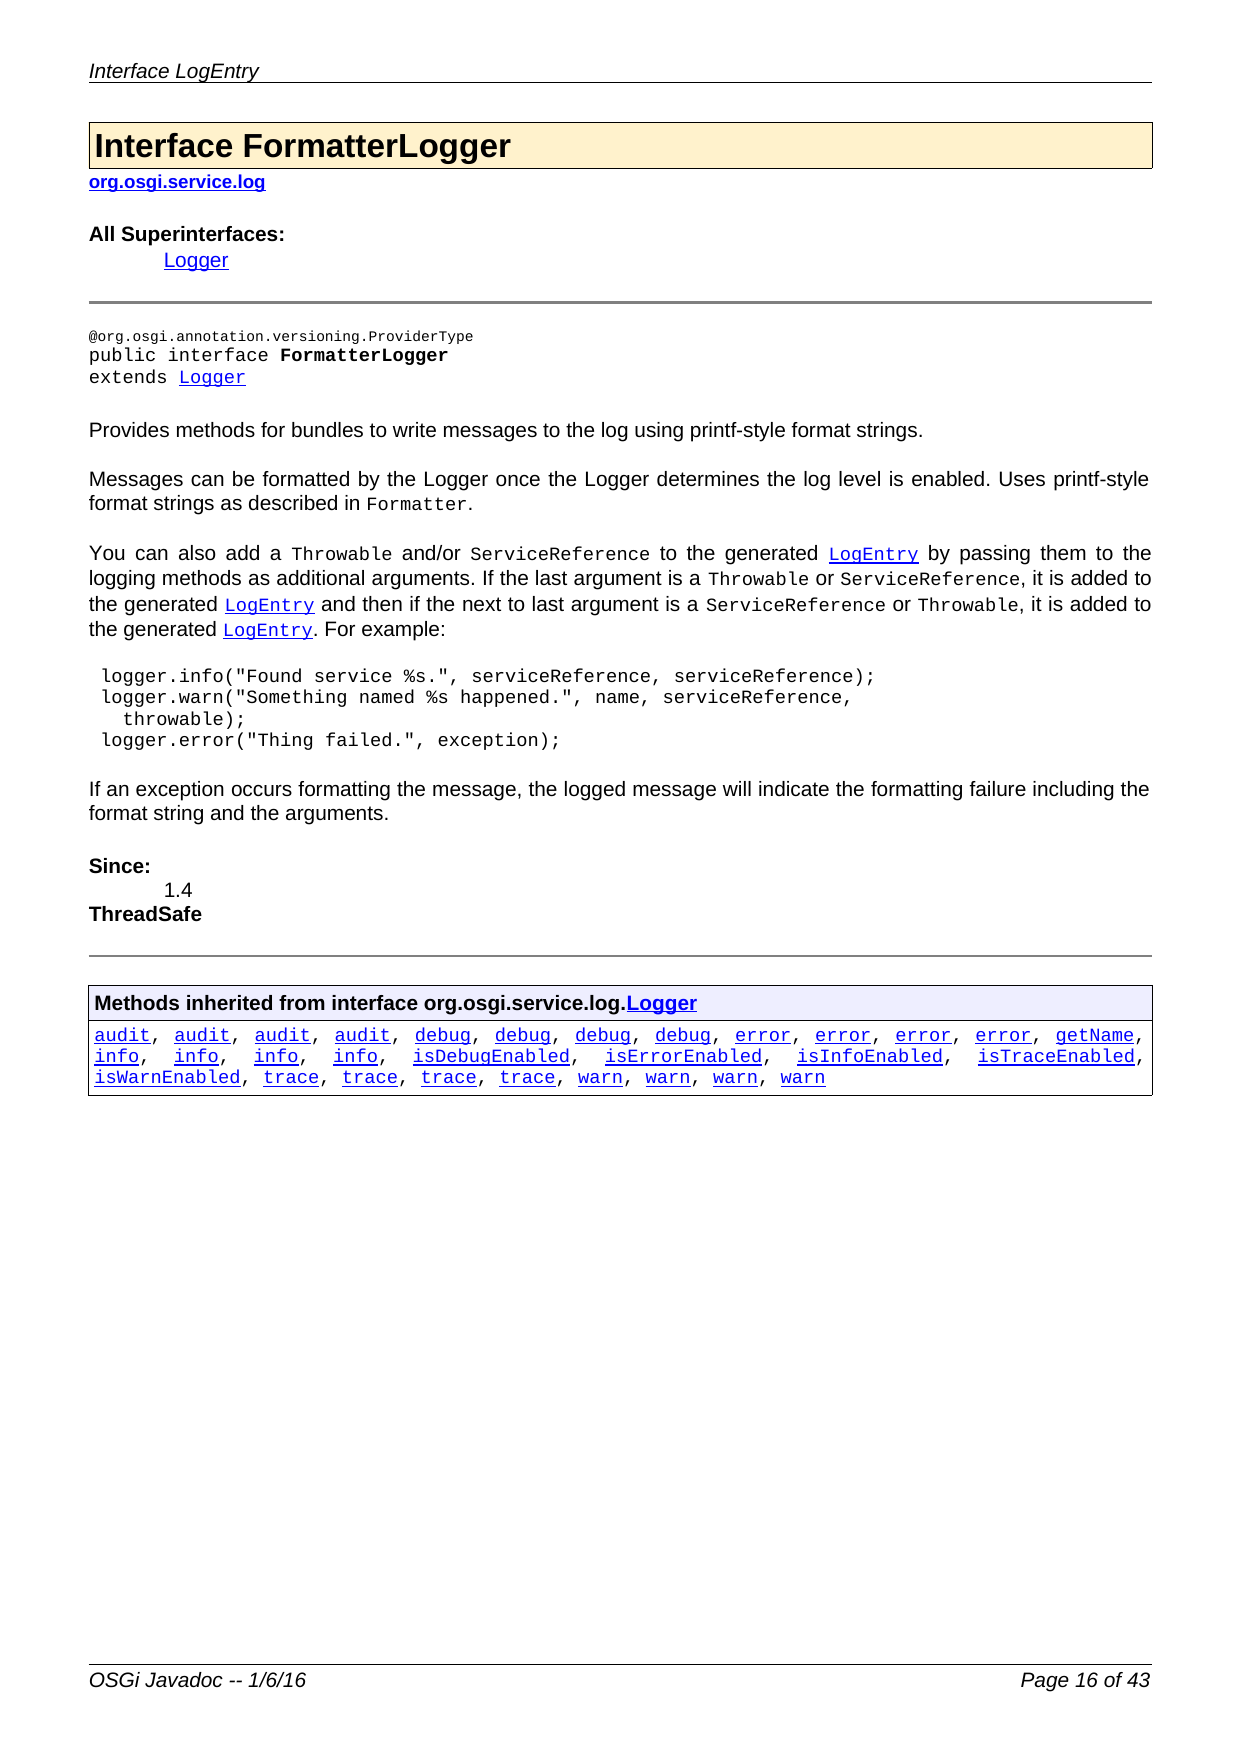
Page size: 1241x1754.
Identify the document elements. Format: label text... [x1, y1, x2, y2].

text @org.osgi.annotation.versioning.ProviderType public interface FormatterLogger [88, 330, 1152, 367]
text 1.4 [163, 878, 1152, 902]
text Since: [88, 854, 1152, 878]
text If an exception occurs formatting the message, the logged message will indicate the formatting failure including the format string and the arguments. [88, 777, 1152, 825]
text logger.info("Found service %s.", serviceReference, serviceReference); logger.warn("Something named %s happened.", name, serviceReference, throwable); logger.error("Thing failed.", exception); [88, 667, 1152, 752]
text You can also add a Throwable and/or ServiceReference to the generated LogEntry by passing them to the logging methods as additional arguments. If the last argument is a Throwable or ServiceReference, it is added to the generated LogEntry and then if the next to last argument is a ServiceReference or Throwable, it is added to the generated LogEntry. For example: [88, 541, 1152, 642]
text Provides methods for bundles to write messages to the log using printf-style format strings. [88, 418, 1152, 442]
subtitle All Superinterfaces: [88, 222, 1152, 246]
text Messages can be formatted by the Logger once the Logger determines the log level is enabled. Uses printf-style format strings as described in Formatter. [88, 467, 1152, 516]
table_header Methods inherited from interface org.osgi.service.log.Logger [89, 986, 1152, 1020]
text extends Logger [88, 367, 1152, 389]
text org.osgi.service.log [88, 171, 1152, 193]
text ThreadSafe [88, 902, 1152, 926]
table_cell audit, audit, audit, audit, debug, debug, debug, debug, error, error, error, error, getName, info, info, info, info, isDebugEnabled, isErrorEnabled, isInfoEnabled, isTraceEnabled, isWarnEnabled, trace, trace, trace, trace, warn, warn, warn, warn [89, 1021, 1152, 1095]
text Logger [163, 248, 1152, 272]
subtitle Interface FormatterLogger [90, 123, 1152, 168]
